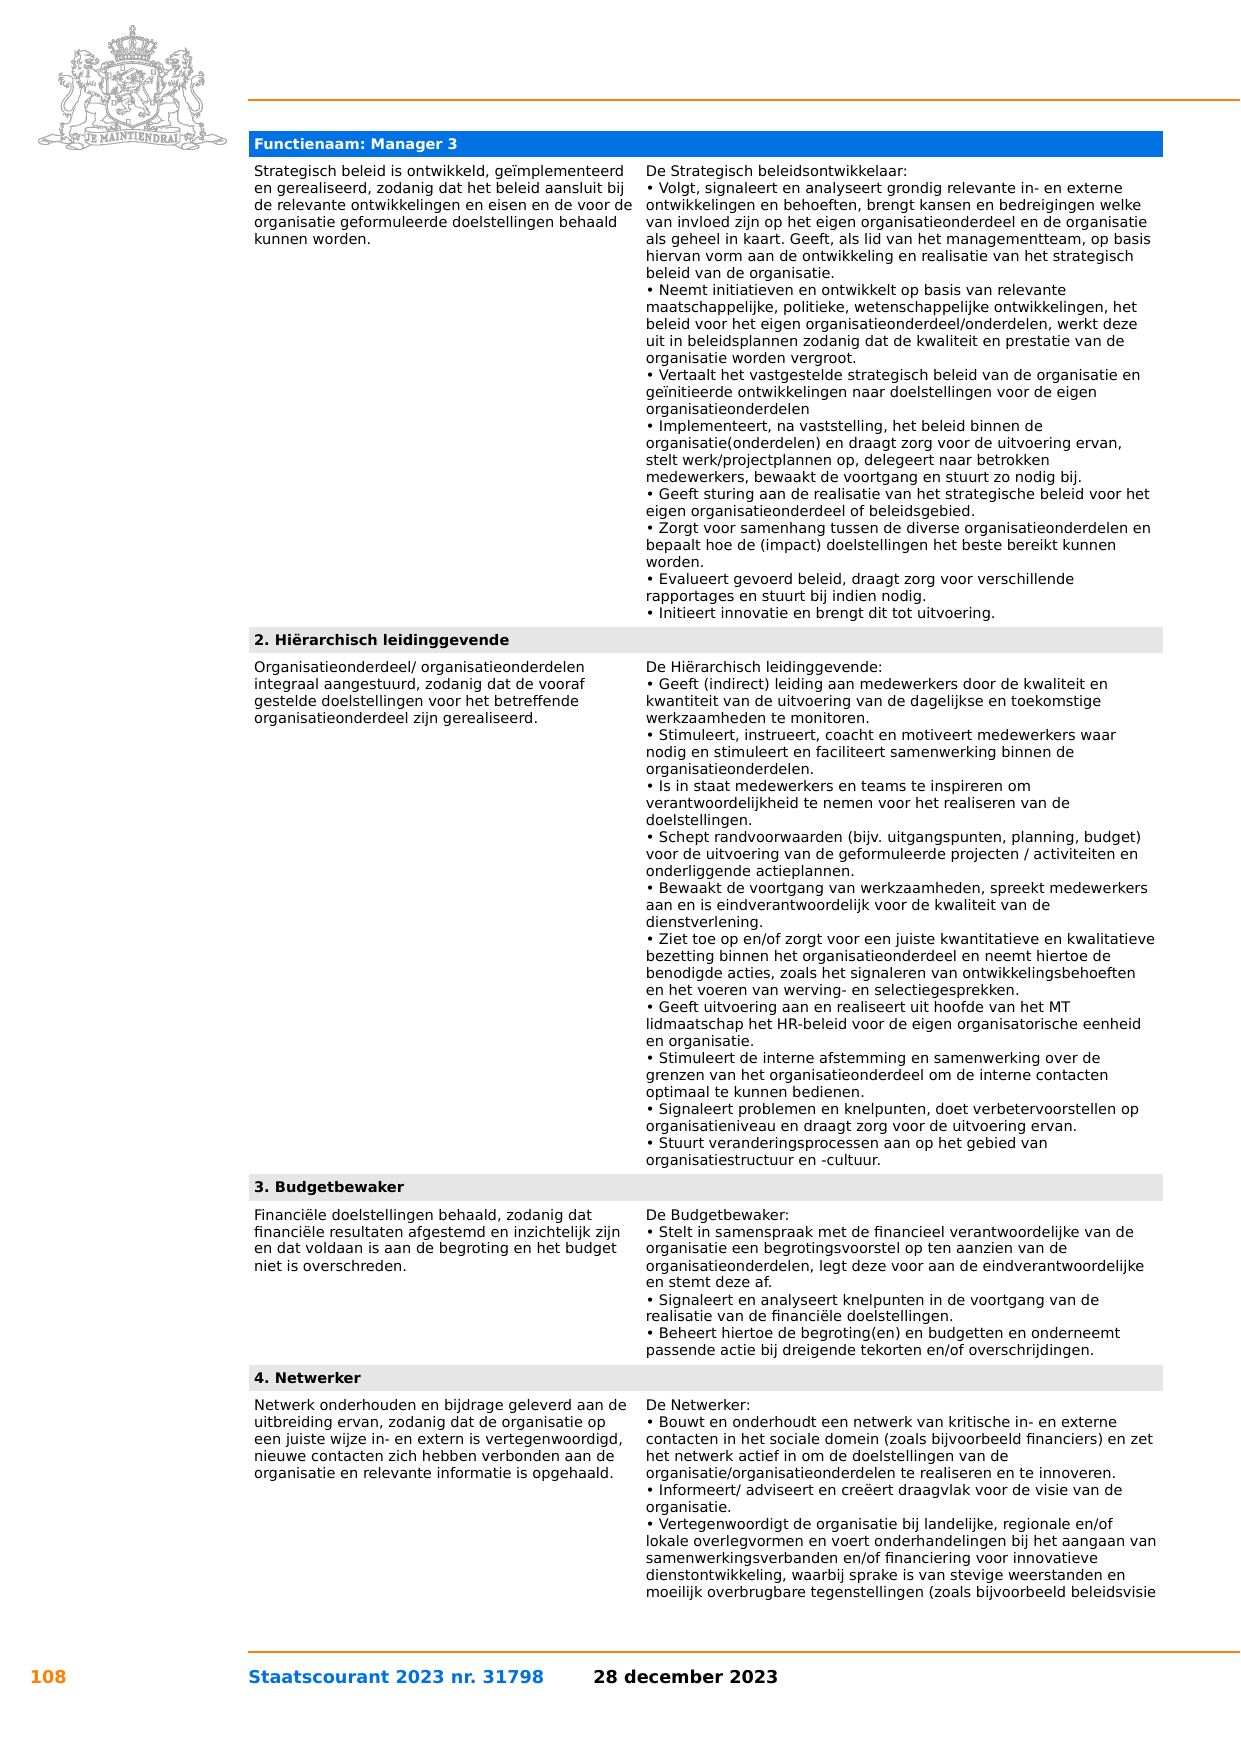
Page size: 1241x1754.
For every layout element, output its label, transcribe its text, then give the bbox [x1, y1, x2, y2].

table_cell 3. Budgetbewaker [249, 1174, 1163, 1201]
table_cell De Budgetbewaker: • Stelt in samenspraak met de financieel verantwoordelijke van de organisatie een begrotingsvoorstel op ten aanzien van de organisatieonderdelen, legt deze voor aan de eindverantwoordelijke en stemt deze af. • Signaleert en analyseert knelpunten in de voortgang van de realisatie van de financiële doelstellingen. • Beheert hiertoe de begroting(en) en budgetten en onderneemt passende actie bij dreigende tekorten en/of overschrijdingen. [640, 1202, 1163, 1364]
table_cell Netwerk onderhouden en bijdrage geleverd aan de uitbreiding ervan, zodanig dat de organisatie op een juiste wijze in- en extern is vertegenwoordigd, nieuwe contacten zich hebben verbonden aan de organisatie en relevante informatie is opgehaald. [249, 1393, 639, 1606]
table_cell 4. Netwerker [249, 1365, 1163, 1391]
table_cell Financiële doelstellingen behaald, zodanig dat financiële resultaten afgestemd en inzichtelijk zijn en dat voldaan is aan de begroting en het budget niet is overschreden. [249, 1202, 639, 1364]
table_cell Strategisch beleid is ontwikkeld, geïmplementeerd en gerealiseerd, zodanig dat het beleid aansluit bij de relevante ontwikkelingen en eisen en de voor de organisatie geformuleerde doelstellingen behaald kunnen worden. [249, 158, 639, 626]
picture [38, 25, 227, 150]
table_cell 2. Hiërarchisch leidinggevende [249, 627, 1163, 653]
table_cell De Netwerker: • Bouwt en onderhoudt een netwerk van kritische in- en externe contacten in het sociale domein (zoals bijvoorbeeld financiers) en zet het netwerk actief in om de doelstellingen van de organisatie/organisatieonderdelen te realiseren en te innoveren. • Informeert/ adviseert en creëert draagvlak voor de visie van de organisatie. • Vertegenwoordigt de organisatie bij landelijke, regionale en/of lokale overlegvormen en voert onderhandelingen bij het aangaan van samenwerkingsverbanden en/of financiering voor innovatieve dienstontwikkeling, waarbij sprake is van stevige weerstanden en moeilijk overbrugbare tegenstellingen (zoals bijvoorbeeld beleidsvisie [640, 1393, 1163, 1606]
table_cell Organisatieonderdeel/ organisatieonderdelen integraal aangestuurd, zodanig dat de vooraf gestelde doelstellingen voor het betreffende organisatieonderdeel zijn gerealiseerd. [249, 655, 639, 1173]
table_cell De Hiërarchisch leidinggevende: • Geeft (indirect) leiding aan medewerkers door de kwaliteit en kwantiteit van de uitvoering van de dagelijkse en toekomstige werkzaamheden te monitoren. • Stimuleert, instrueert, coacht en motiveert medewerkers waar nodig en stimuleert en faciliteert samenwerking binnen de organisatieonderdelen. • Is in staat medewerkers en teams te inspireren om verantwoordelijkheid te nemen voor het realiseren van de doelstellingen. • Schept randvoorwaarden (bijv. uitgangspunten, planning, budget) voor de uitvoering van de geformuleerde projecten / activiteiten en onderliggende actieplannen. • Bewaakt de voortgang van werkzaamheden, spreekt medewerkers aan en is eindverantwoordelijk voor de kwaliteit van de dienstverlening. • Ziet toe op en/of zorgt voor een juiste kwantitatieve en kwalitatieve bezetting binnen het organisatieonderdeel en neemt hiertoe de benodigde acties, zoals het signaleren van ontwikkelingsbehoeften en het voeren van werving- en selectiegesprekken. • Geeft uitvoering aan en realiseert uit hoofde van het MT lidmaatschap het HR-beleid voor de eigen organisatorische eenheid en organisatie. • Stimuleert de interne afstemming en samenwerking over de grenzen van het organisatieonderdeel om de interne contacten optimaal te kunnen bedienen. • Signaleert problemen en knelpunten, doet verbetervoorstellen op organisatieniveau en draagt zorg voor de uitvoering ervan. • Stuurt veranderingsprocessen aan op het gebied van organisatiestructuur en -cultuur. [640, 655, 1163, 1173]
table_cell De Strategisch beleidsontwikkelaar: • Volgt, signaleert en analyseert grondig relevante in- en externe ontwikkelingen en behoeften, brengt kansen en bedreigingen welke van invloed zijn op het eigen organisatieonderdeel en de organisatie als geheel in kaart. Geeft, als lid van het managementteam, op basis hiervan vorm aan de ontwikkeling en realisatie van het strategisch beleid van de organisatie. • Neemt initiatieven en ontwikkelt op basis van relevante maatschappelijke, politieke, wetenschappelijke ontwikkelingen, het beleid voor het eigen organisatieonderdeel/onderdelen, werkt deze uit in beleidsplannen zodanig dat de kwaliteit en prestatie van de organisatie worden vergroot. • Vertaalt het vastgestelde strategisch beleid van de organisatie en geïnitieerde ontwikkelingen naar doelstellingen voor de eigen organisatieonderdelen • Implementeert, na vaststelling, het beleid binnen de organisatie(onderdelen) en draagt zorg voor de uitvoering ervan, stelt werk/projectplannen op, delegeert naar betrokken medewerkers, bewaakt de voortgang en stuurt zo nodig bij. • Geeft sturing aan de realisatie van het strategische beleid voor het eigen organisatieonderdeel of beleidsgebied. • Zorgt voor samenhang tussen de diverse organisatieonderdelen en bepaalt hoe de (impact) doelstellingen het beste bereikt kunnen worden. • Evalueert gevoerd beleid, draagt zorg voor verschillende rapportages en stuurt bij indien nodig. • Initieert innovatie en brengt dit tot uitvoering. [640, 158, 1163, 626]
table_header Functienaam: Manager 3 [249, 131, 1163, 157]
